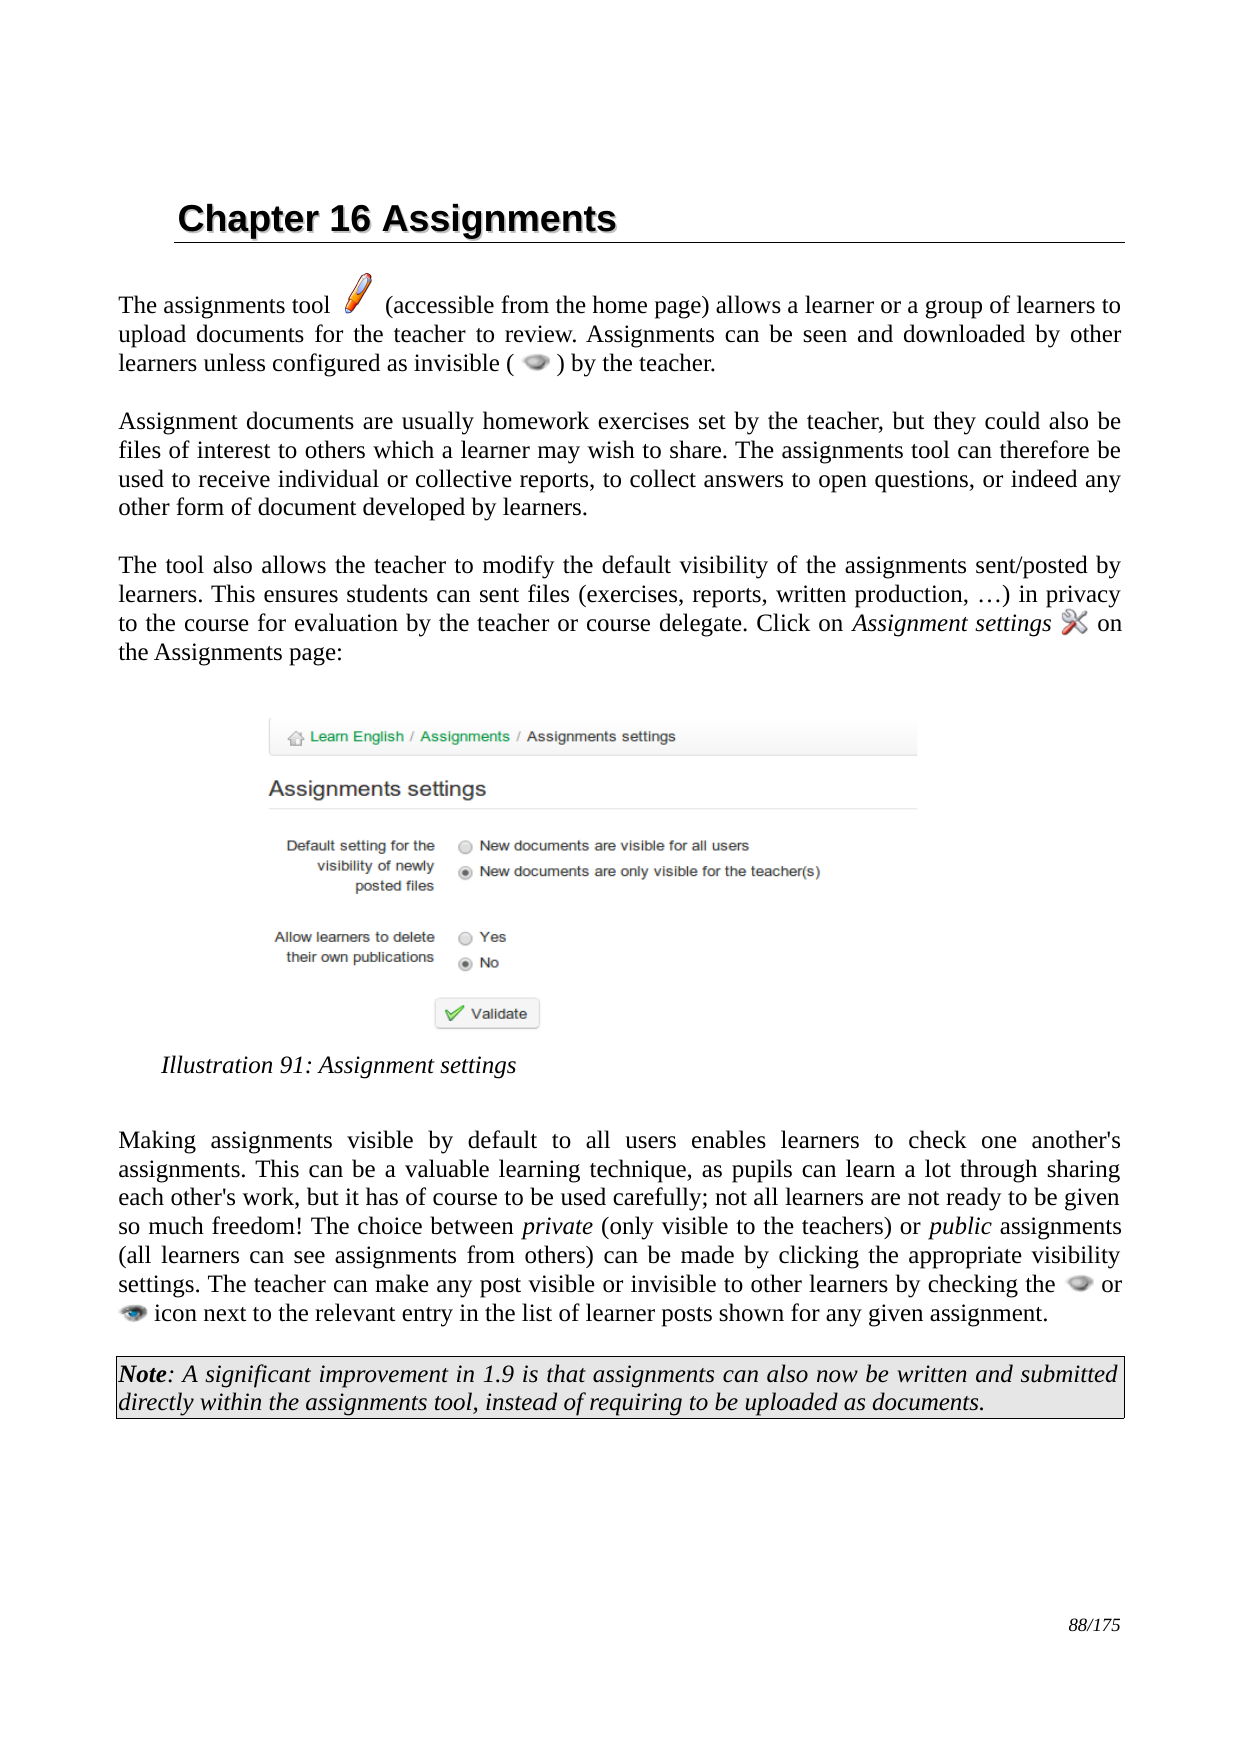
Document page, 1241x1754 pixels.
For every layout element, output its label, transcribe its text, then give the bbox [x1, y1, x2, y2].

picture [244, 718, 918, 1050]
text Note: A significant improvement in 1.9 is that assignments can also now be written and submitted directly within the assignments tool, instead of requiring to be uploaded as documents. [117, 1357, 1124, 1418]
subtitle Assignments [174, 193, 1125, 242]
picture [1059, 607, 1090, 637]
text Assignment documents are usually homework exercises set by the teacher, but they could also be files of interest to others which a learner may wish to share. The assignments tool can therefore be used to receive individual or collective reports, to collect answers to open questions, or indeed any other form of document developed by learners. [118, 406, 1122, 521]
text Illustration 91: Assignment settings [161, 709, 1085, 1079]
picture [118, 1298, 148, 1328]
picture [1064, 1268, 1094, 1299]
picture [520, 347, 551, 378]
text The assignments tool (accessible from the home page) allows a learner or a group of learners to upload documents for the teacher to review. Assignments can be seen and downloaded by other learners unless configured as invisible ( ) by the teacher. [118, 272, 1122, 377]
text The tool also allows the teacher to modify the default visibility of the assignments sent/posted by learners. This ensures students can sent files (exercises, reports, written production, …) in privacy to the course for evaluation by the teacher or course delegate. Click on Assignment settings on the Assignments page: [118, 550, 1122, 666]
text Making assignments visible by default to all users enables learners to check one another's assignments. This can be a valuable learning technique, as pupils can learn a lot through sharing each other's work, but it has of course to be used carefully; not all learners are not ready to be given so much freedom! The choice between private (only visible to the teachers) or public assignments (all learners can see assignments from others) can be made by clicking the appropriate visibility settings. The teacher can make any post visible or invisible to other learners by checking the or icon next to the relevant entry in the list of learner posts shown for any given assignment. [118, 1125, 1122, 1328]
picture [337, 272, 379, 314]
